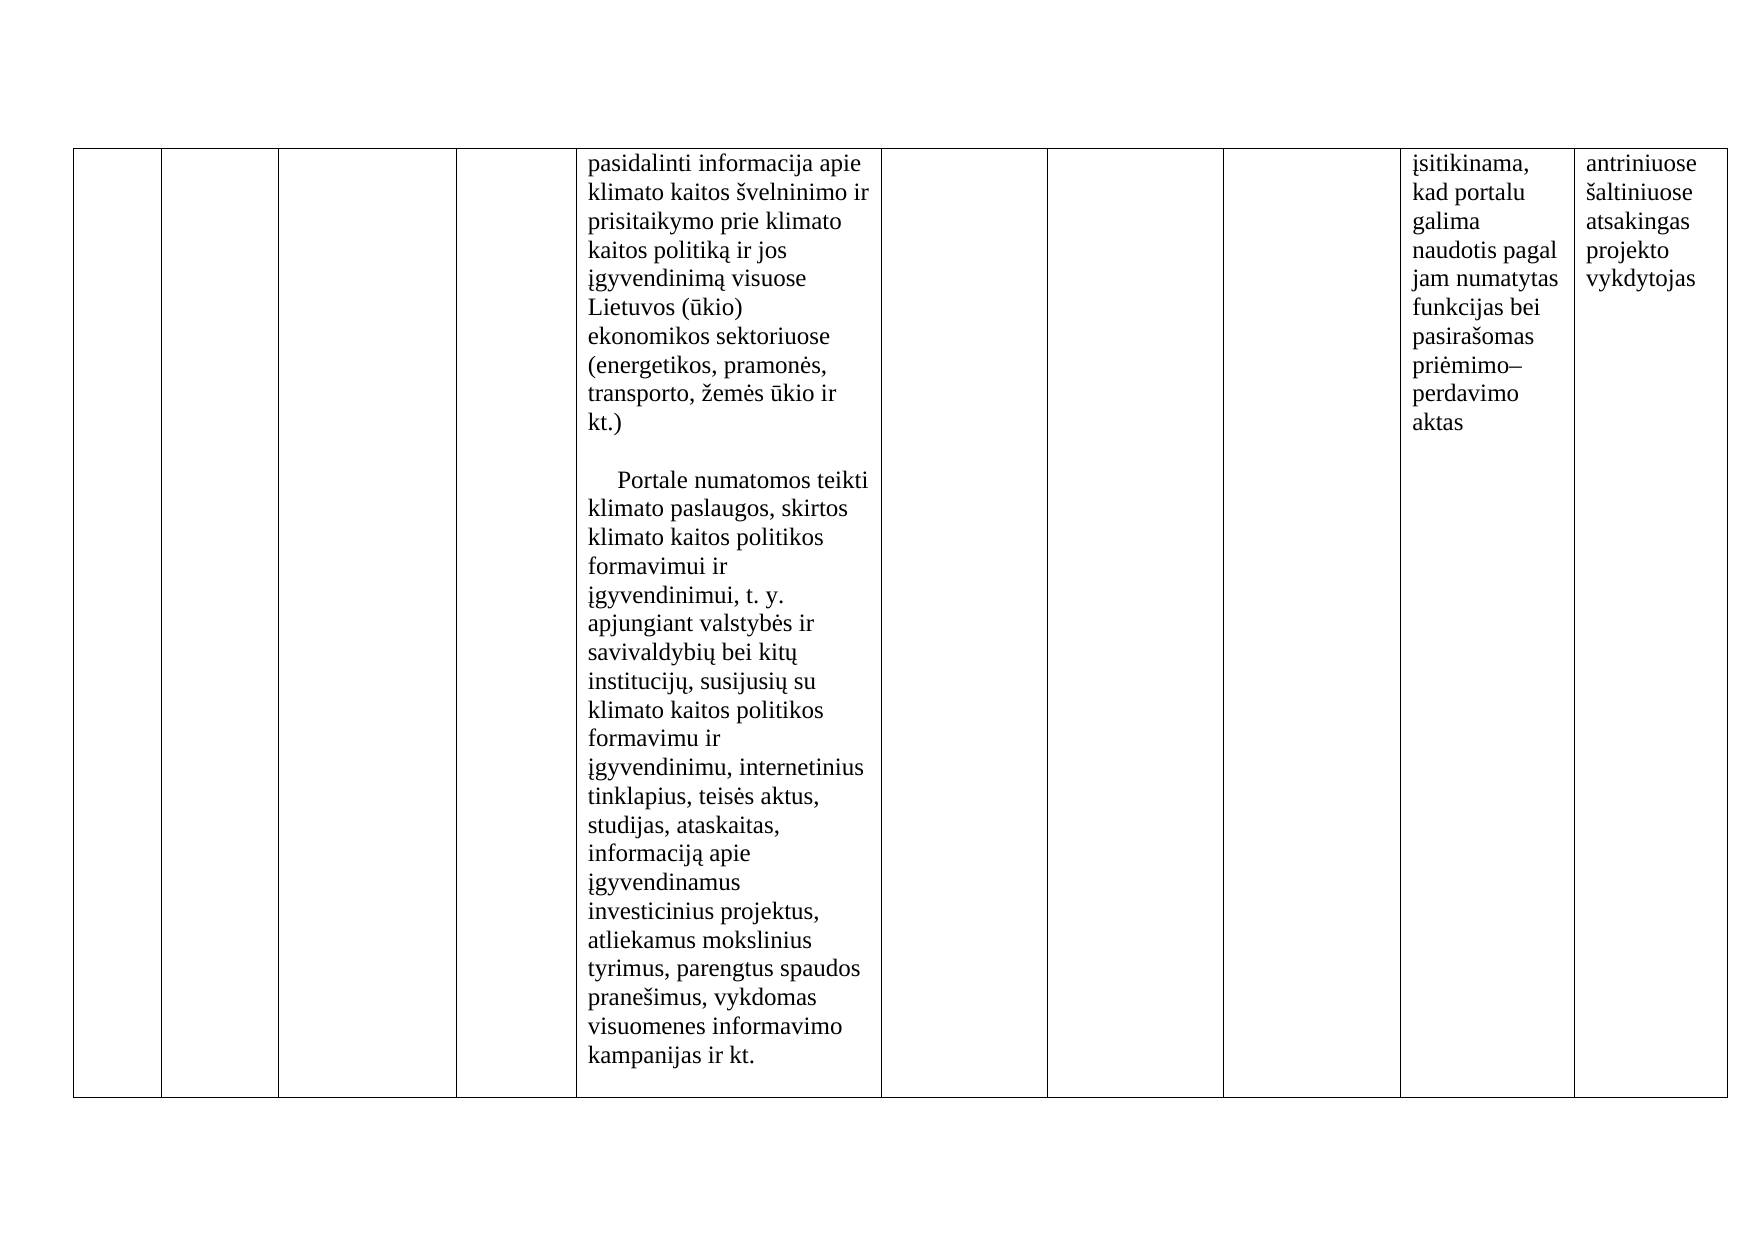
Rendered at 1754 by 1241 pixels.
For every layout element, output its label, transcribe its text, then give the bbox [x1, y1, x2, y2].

table_cell antriniuose šaltiniuose atsakingas projekto vykdytojas [1575, 149, 1727, 1097]
table_cell [882, 149, 1047, 1097]
table_cell įsitikinama, kad portalu galima naudotis pagal jam numatytas funkcijas bei pasirašomas priėmimo– perdavimo aktas [1401, 149, 1574, 1097]
table_cell [1224, 149, 1400, 1097]
table_cell [74, 149, 161, 1097]
table_cell [162, 149, 278, 1097]
table_cell [457, 149, 576, 1097]
table_cell [279, 149, 456, 1097]
table_cell pasidalinti informacija apie klimato kaitos švelninimo ir prisitaikymo prie klimato kaitos politiką ir jos įgyvendinimą visuose Lietuvos (ūkio) ekonomikos sektoriuose (energetikos, pramonės, transporto, žemės ūkio ir kt.) Portale numatomos teikti klimato paslaugos, skirtos klimato kaitos politikos formavimui ir įgyvendinimui, t. y. apjungiant valstybės ir savivaldybių bei kitų institucijų, susijusių su klimato kaitos politikos formavimu ir įgyvendinimu, internetinius tinklapius, teisės aktus, studijas, ataskaitas, informaciją apie įgyvendinamus investicinius projektus, atliekamus mokslinius tyrimus, parengtus spaudos pranešimus, vykdomas visuomenes informavimo kampanijas ir kt. [577, 149, 881, 1097]
table_cell [1048, 149, 1223, 1097]
